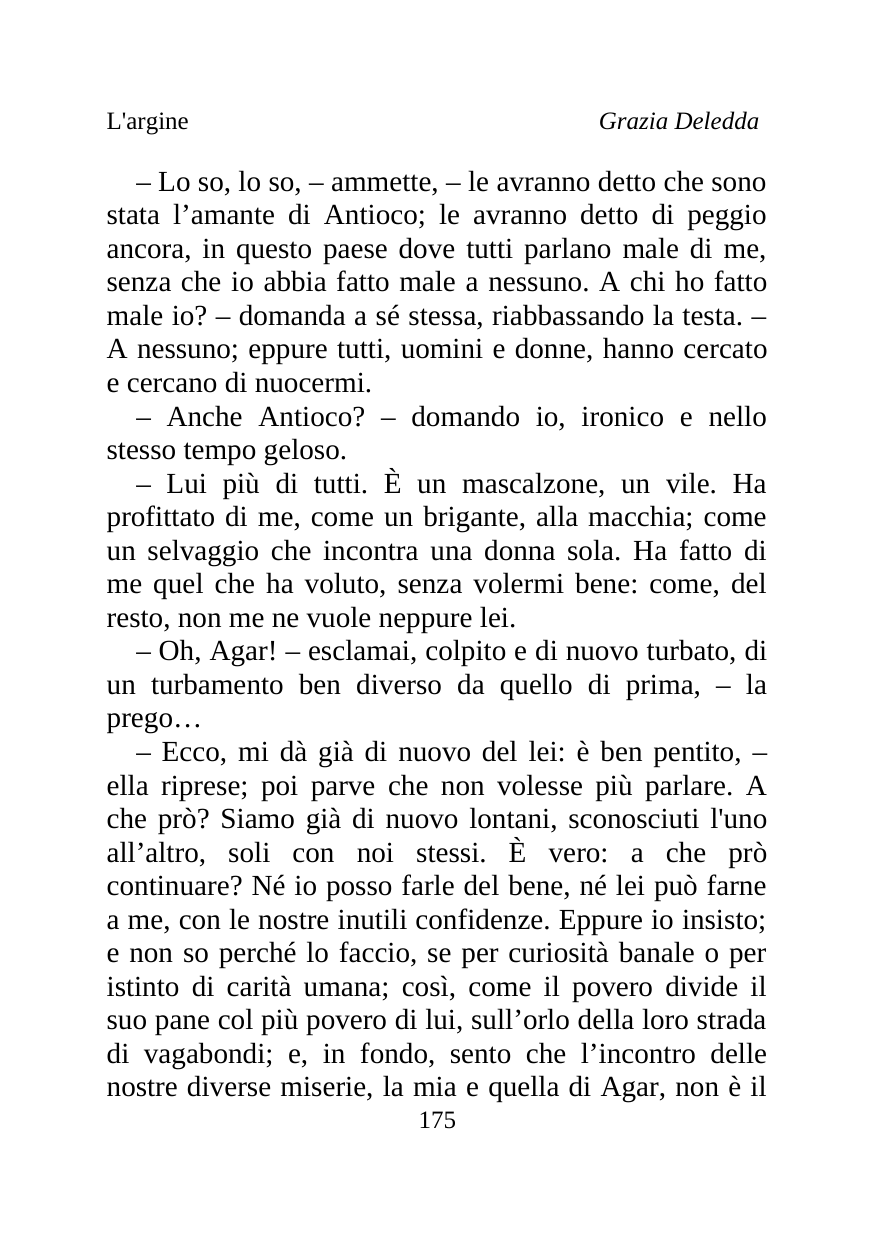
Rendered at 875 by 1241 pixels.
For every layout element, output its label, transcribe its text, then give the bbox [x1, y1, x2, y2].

text – Oh, Agar! – esclamai, colpito e di nuovo turbato, di un turbamento ben diverso da quello di prima, – la prego… [106, 633, 768, 734]
text – Ecco, mi dà già di nuovo del lei: è ben pentito, – ella riprese; poi parve che non volesse più parlare. A che prò? Siamo già di nuovo lontani, sconosciuti l'uno all’altro, soli con noi stessi. È vero: a che prò continuare? Né io posso farle del bene, né lei può farne a me, con le nostre inutili confidenze. Eppure io insisto; e non so perché lo faccio, se per curiosità banale o per istinto di carità umana; così, come il povero divide il suo pane col più povero di lui, sull’orlo della loro strada di vagabondi; e, in fondo, sento che l’incontro delle nostre diverse miserie, la mia e quella di Agar, non è il [106, 734, 768, 1103]
text – Lui più di tutti. È un mascalzone, un vile. Ha profittato di me, come un brigante, alla macchia; come un selvaggio che incontra una donna sola. Ha fatto di me quel che ha voluto, senza volermi bene: come, del resto, non me ne vuole neppure lei. [106, 466, 768, 633]
text – Lo so, lo so, – ammette, – le avranno detto che sono stata l’amante di Antioco; le avranno detto di peggio ancora, in questo paese dove tutti parlano male di me, senza che io abbia fatto male a nessuno. A chi ho fatto male io? – domanda a sé stessa, riabbassando la testa. – A nessuno; eppure tutti, uomini e donne, hanno cercato e cercano di nuocermi. [106, 164, 768, 399]
text – Anche Antioco? – domando io, ironico e nello stesso tempo geloso. [106, 399, 768, 466]
